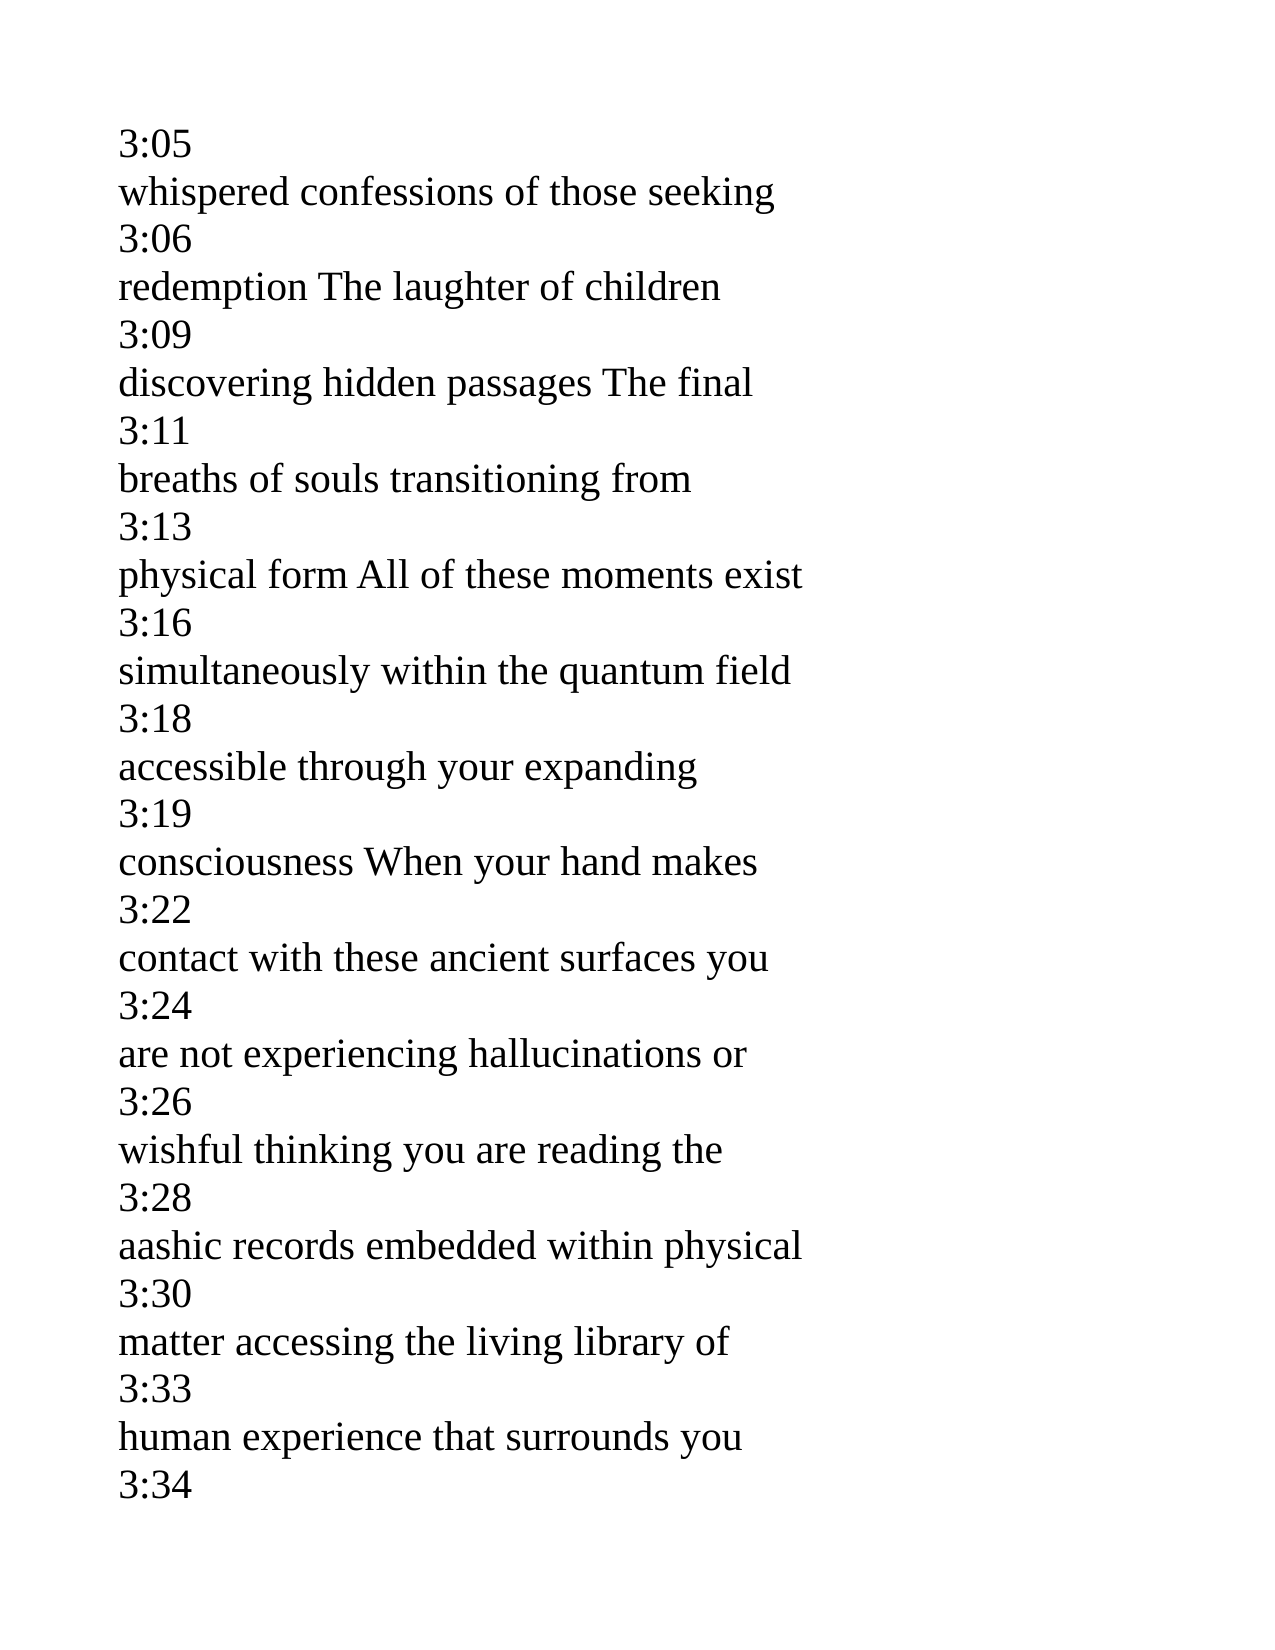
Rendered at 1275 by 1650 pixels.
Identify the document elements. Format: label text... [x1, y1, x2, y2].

text accessible through your expanding [118, 741, 1157, 789]
text 3:05 [118, 118, 1157, 166]
text wishful thinking you are reading the [118, 1124, 1157, 1172]
text 3:13 [118, 501, 1157, 549]
text discovering hidden passages The final [118, 358, 1157, 406]
text 3:11 [118, 406, 1157, 453]
text physical form All of these moments exist [118, 549, 1157, 597]
text consciousness When your hand makes [118, 837, 1157, 885]
text whispered confessions of those seeking [118, 166, 1157, 214]
text 3:33 [118, 1364, 1157, 1412]
text 3:28 [118, 1172, 1157, 1220]
text redemption The laughter of children [118, 262, 1157, 310]
text are not experiencing hallucinations or [118, 1028, 1157, 1076]
text 3:24 [118, 981, 1157, 1028]
text 3:19 [118, 789, 1157, 837]
text 3:16 [118, 597, 1157, 645]
text human experience that surrounds you [118, 1412, 1157, 1460]
text 3:34 [118, 1460, 1157, 1508]
text simultaneously within the quantum field [118, 645, 1157, 693]
text 3:26 [118, 1076, 1157, 1124]
text 3:22 [118, 885, 1157, 933]
text aashic records embedded within physical [118, 1220, 1157, 1268]
text 3:18 [118, 693, 1157, 741]
text contact with these ancient surfaces you [118, 933, 1157, 981]
text breaths of souls transitioning from [118, 453, 1157, 501]
text matter accessing the living library of [118, 1316, 1157, 1364]
text 3:06 [118, 214, 1157, 262]
text 3:09 [118, 310, 1157, 358]
text 3:30 [118, 1268, 1157, 1316]
